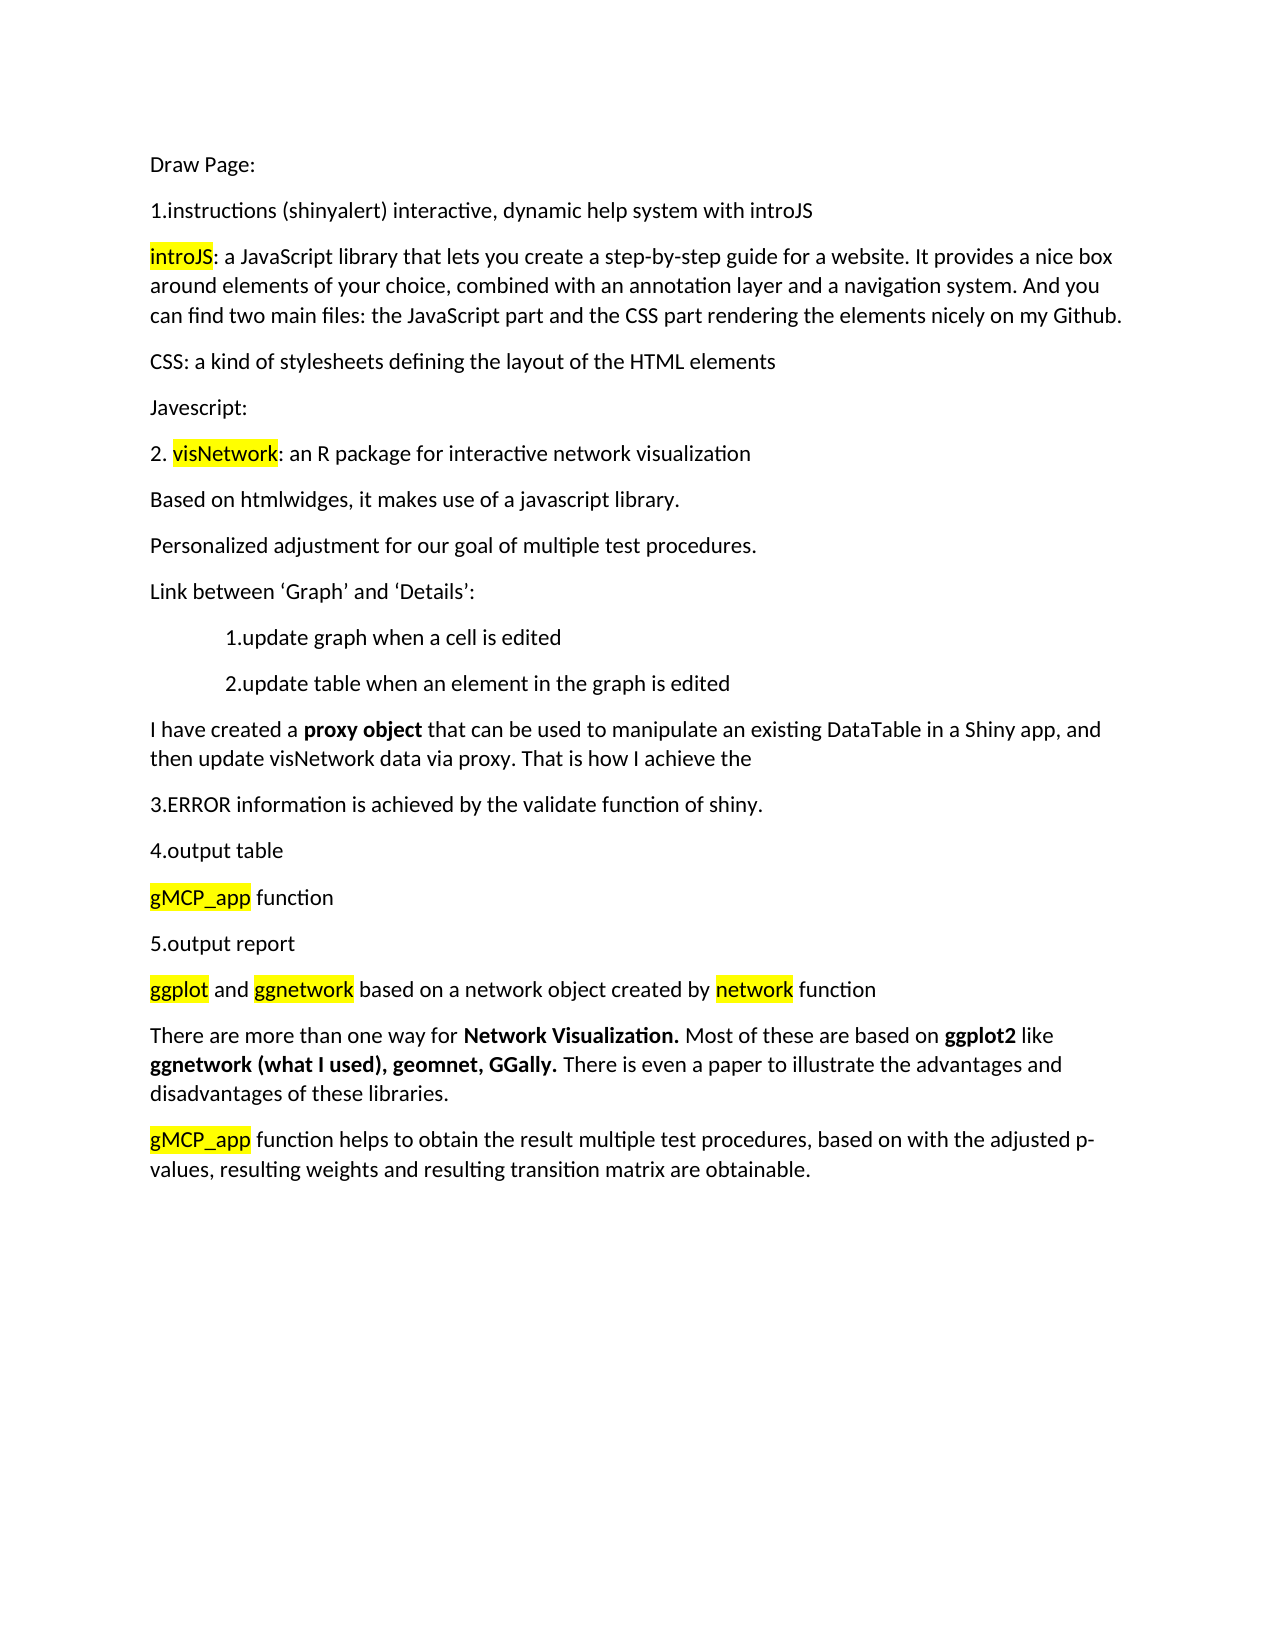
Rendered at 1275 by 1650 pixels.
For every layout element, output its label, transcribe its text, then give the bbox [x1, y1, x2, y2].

text I have created a proxy object that can be used to manipulate an existing DataTable in a Shiny app, and then update visNetwork data via proxy. That is how I achieve the [150, 715, 1125, 773]
text Draw Page: [150, 150, 1125, 178]
text 2. visNetwork: an R package for interactive network visualization [150, 439, 1125, 467]
text 2.update table when an element in the graph is edited [150, 669, 1125, 697]
text 1.instructions (shinyalert) interactive, dynamic help system with introJS [150, 196, 1125, 224]
text Based on htmlwidges, it makes use of a javascript library. [150, 485, 1125, 513]
text 3.ERROR information is achieved by the validate function of shiny. [150, 791, 1125, 819]
text 1.update graph when a cell is edited [150, 623, 1125, 651]
text ggplot and ggnetwork based on a network object created by network function [150, 975, 1125, 1003]
text CSS: a kind of stylesheets defining the layout of the HTML elements [150, 347, 1125, 375]
text Personalized adjustment for our goal of multiple test procedures. [150, 531, 1125, 559]
text 4.output table [150, 837, 1125, 865]
text 5.output report [150, 929, 1125, 957]
text introJS: a JavaScript library that lets you create a step-by-step guide for a website. It provides a nice box around elements of your choice, combined with an annotation layer and a navigation system. And you can find two main files: the JavaScript part and the CSS part rendering the elements nicely on my Github. [150, 242, 1125, 329]
text gMCP_app function helps to obtain the result multiple test procedures, based on with the adjusted p-values, resulting weights and resulting transition matrix are obtainable. [150, 1126, 1125, 1183]
text Javescript: [150, 393, 1125, 421]
text Link between ‘Graph’ and ‘Details’: [150, 577, 1125, 605]
text gMCP_app function [150, 883, 1125, 911]
text There are more than one way for Network Visualization. Most of these are based on ggplot2 like ggnetwork (what I used), geomnet, GGally. There is even a paper to illustrate the advantages and disadvantages of these libraries. [150, 1021, 1125, 1108]
